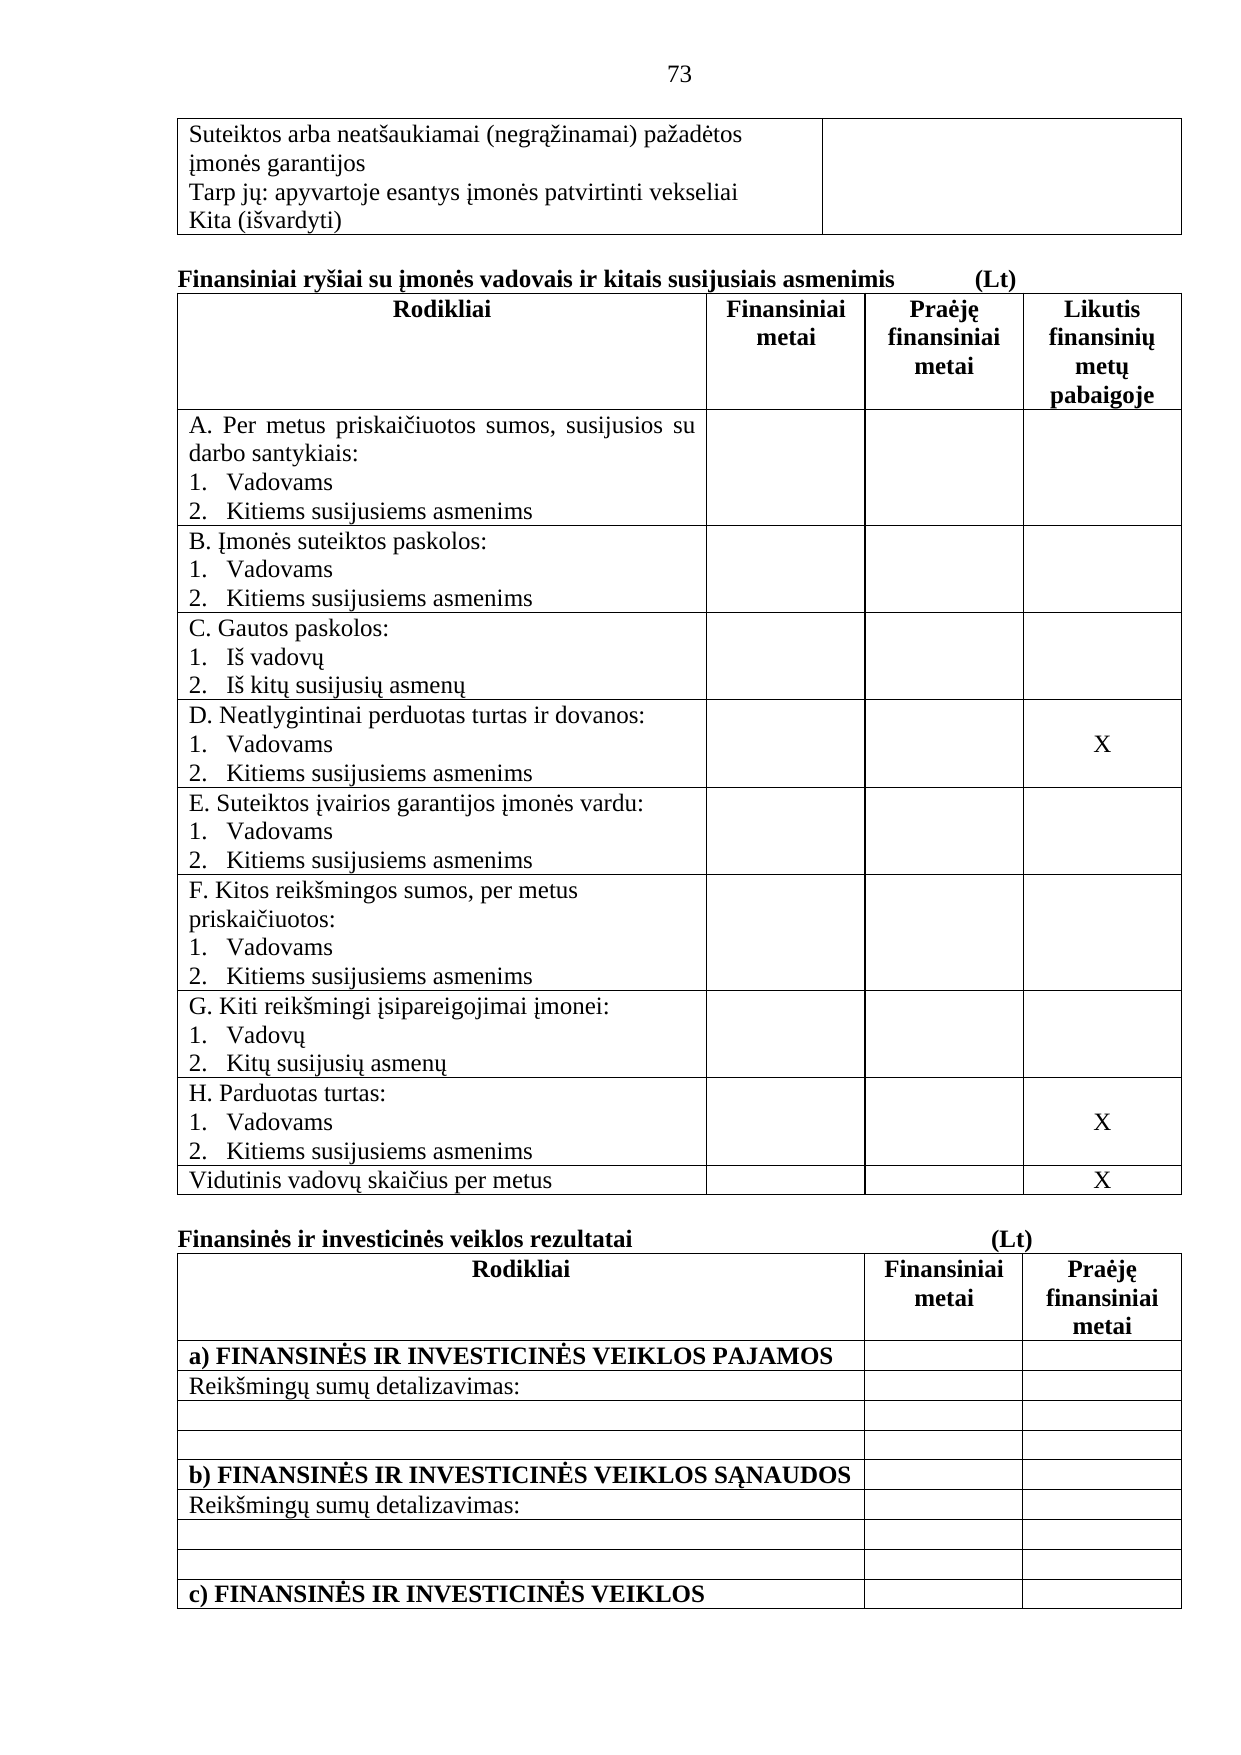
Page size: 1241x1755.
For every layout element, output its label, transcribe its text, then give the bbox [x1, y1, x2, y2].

table_cell E. Suteiktos įvairios garantijos įmonės vardu: 1. Vadovams 2. Kitiems susijusiems asmenims [178, 788, 706, 874]
text Finansinės ir investicinės veiklos rezultatai (Lt) [177, 1224, 1181, 1253]
table_cell [1023, 1520, 1181, 1549]
table_cell [866, 1166, 1023, 1194]
table_cell [1024, 875, 1181, 990]
table_cell [866, 526, 1023, 612]
table_cell [1023, 1371, 1181, 1400]
table_cell [1023, 1460, 1181, 1489]
table_cell [707, 613, 864, 699]
table_cell [865, 1371, 1022, 1400]
table_cell [178, 1550, 864, 1578]
table_cell Reikšmingų sumų detalizavimas: [178, 1490, 864, 1519]
table_cell H. Parduotas turtas: 1. Vadovams 2. Kitiems susijusiems asmenims [178, 1078, 706, 1164]
table_cell [1023, 1580, 1181, 1608]
table_cell [865, 1580, 1022, 1608]
table_cell D. Neatlygintinai perduotas turtas ir dovanos: 1. Vadovams 2. Kitiems susijusiems asmenims [178, 700, 706, 787]
text Finansiniai ryšiai su įmonės vadovais ir kitais susijusiais asmenimis (Lt) [177, 264, 1181, 293]
table_cell [865, 1341, 1022, 1370]
table_cell A. Per metus priskaičiuotos sumos, susijusios su darbo santykiais: 1. Vadovams 2. Kitiems susijusiems asmenims [178, 410, 706, 525]
table_cell [866, 613, 1023, 699]
table_cell [707, 410, 864, 525]
table_cell [866, 788, 1023, 874]
table_cell [866, 1078, 1023, 1164]
table_cell G. Kiti reikšmingi įsipareigojimai įmonei: 1. Vadovų 2. Kitų susijusių asmenų [178, 991, 706, 1077]
table_cell [707, 991, 864, 1077]
table_cell a) FINANSINĖS IR INVESTICINĖS VEIKLOS PAJAMOS [178, 1341, 864, 1370]
table_cell [178, 1431, 864, 1459]
table_cell Vidutinis vadovų skaičius per metus [178, 1166, 706, 1194]
table_cell C. Gautos paskolos: 1. Iš vadovų 2. Iš kitų susijusių asmenų [178, 613, 706, 699]
table_cell [866, 700, 1023, 787]
table_cell [707, 526, 864, 612]
table_header Praėję finansiniai metai [1023, 1254, 1181, 1340]
table_cell [865, 1431, 1022, 1459]
table_cell [865, 1520, 1022, 1549]
table_cell F. Kitos reikšmingos sumos, per metus priskaičiuotos: 1. Vadovams 2. Kitiems susijusiems asmenims [178, 875, 706, 990]
table_cell [707, 1078, 864, 1164]
table_cell [707, 788, 864, 874]
table_cell X [1024, 1078, 1181, 1164]
table_cell [1024, 788, 1181, 874]
table_header Finansiniai metai [707, 294, 864, 409]
table_cell [1023, 1431, 1181, 1459]
table_cell B. Įmonės suteiktos paskolos: 1. Vadovams 2. Kitiems susijusiems asmenims [178, 526, 706, 612]
table_cell [707, 875, 864, 990]
table_cell [1024, 613, 1181, 699]
table_cell [1024, 410, 1181, 525]
table_cell c) FINANSINĖS IR INVESTICINĖS VEIKLOS [178, 1580, 864, 1608]
table_header Likutis finansinių metų pabaigoje [1024, 294, 1181, 409]
table_header Finansiniai metai [865, 1254, 1022, 1340]
table_cell [866, 875, 1023, 990]
table_header Rodikliai [178, 294, 706, 409]
table_cell [707, 1166, 864, 1194]
table_cell [1023, 1490, 1181, 1519]
table_cell [823, 119, 1181, 234]
table_cell [1023, 1401, 1181, 1429]
table_cell [1024, 526, 1181, 612]
table_cell [178, 1401, 864, 1429]
table_cell Suteiktos arba neatšaukiamai (negrąžinamai) pažadėtos įmonės garantijos Tarp jų: apyvartoje esantys įmonės patvirtinti vekseliai Kita (išvardyti) [178, 119, 822, 234]
table_cell [1023, 1550, 1181, 1578]
table_cell X [1024, 1166, 1181, 1194]
table_cell [707, 700, 864, 787]
table_cell [1023, 1341, 1181, 1370]
table_cell [865, 1490, 1022, 1519]
table_cell [866, 410, 1023, 525]
table_cell [865, 1550, 1022, 1578]
table_cell b) FINANSINĖS IR INVESTICINĖS VEIKLOS SĄNAUDOS [178, 1460, 864, 1489]
table_cell [1024, 991, 1181, 1077]
table_cell [865, 1460, 1022, 1489]
table_cell X [1024, 700, 1181, 787]
table_header Rodikliai [178, 1254, 864, 1340]
table_cell [178, 1520, 864, 1549]
table_cell Reikšmingų sumų detalizavimas: [178, 1371, 864, 1400]
table_cell [865, 1401, 1022, 1429]
table_header Praėję finansiniai metai [866, 294, 1023, 409]
table_cell [866, 991, 1023, 1077]
